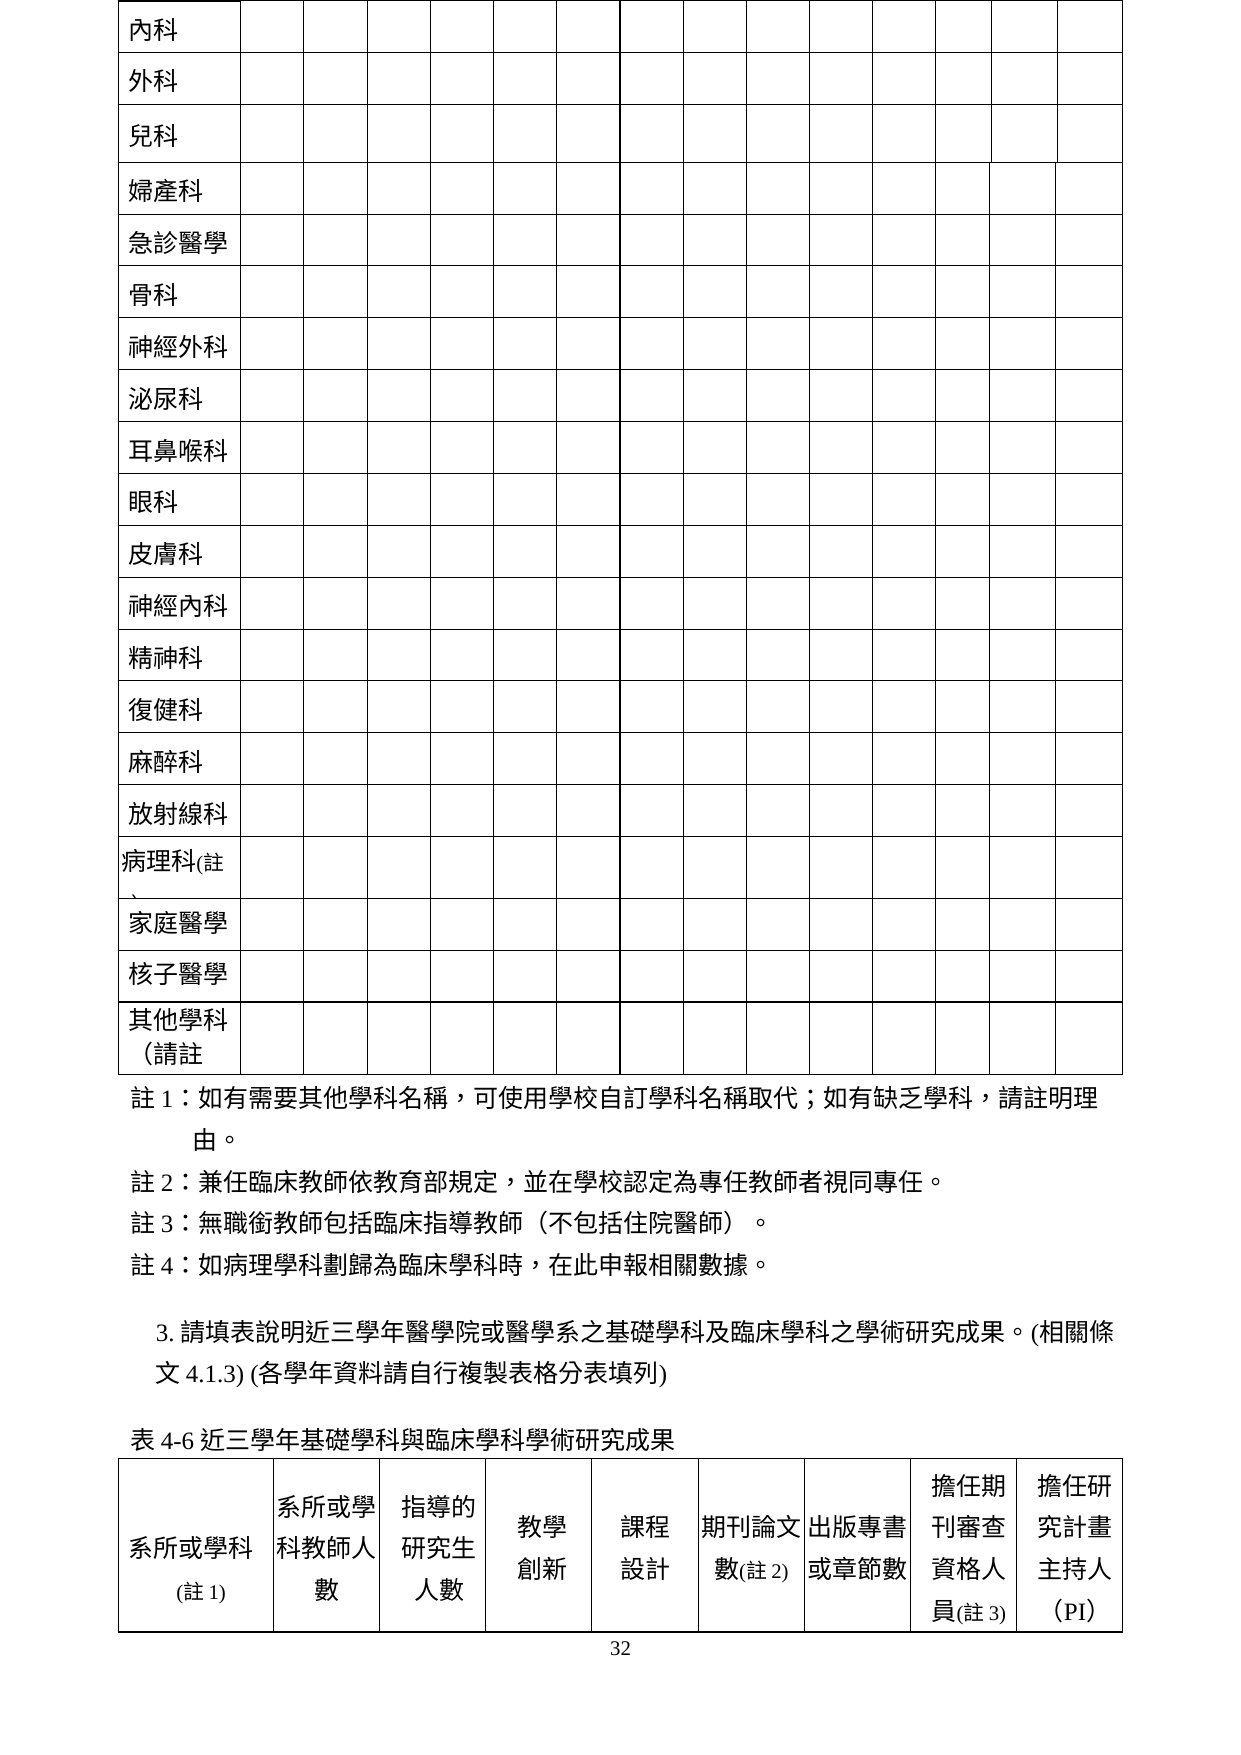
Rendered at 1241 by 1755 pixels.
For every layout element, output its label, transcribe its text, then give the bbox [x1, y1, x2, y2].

table_cell [494, 474, 556, 525]
table_cell [431, 1003, 493, 1073]
table_cell [557, 422, 619, 473]
table_cell [304, 899, 367, 949]
table_cell [810, 951, 872, 1001]
table_cell [368, 630, 430, 680]
table_cell [494, 899, 556, 949]
table_cell [873, 266, 935, 317]
table_cell [747, 951, 809, 1001]
table_cell [684, 681, 746, 732]
table_cell [431, 53, 493, 104]
table_cell 家庭醫學科 [119, 899, 240, 949]
table_cell [992, 53, 1057, 104]
table_cell [873, 105, 935, 162]
table_cell [873, 215, 935, 265]
table_cell [990, 951, 1055, 1001]
table_cell [810, 1, 872, 52]
table_cell [494, 681, 556, 732]
table_cell [1058, 1, 1122, 52]
table_cell [747, 474, 809, 525]
table_cell [621, 266, 683, 317]
table_cell [368, 422, 430, 473]
table_cell [431, 785, 493, 836]
table_cell 耳鼻喉科 [119, 422, 240, 473]
table_cell [1056, 422, 1122, 473]
table_cell [621, 578, 683, 628]
table_cell [1056, 215, 1122, 265]
table_cell [431, 215, 493, 265]
table_cell [431, 951, 493, 1001]
table_cell [494, 951, 556, 1001]
table_cell [241, 53, 303, 104]
table_cell [990, 785, 1055, 836]
table_cell [747, 163, 809, 213]
table_cell [241, 1, 303, 52]
table_cell [873, 785, 935, 836]
table_cell [873, 318, 935, 369]
table_cell [936, 733, 989, 784]
table_cell 眼科 [119, 474, 240, 525]
table_cell [431, 837, 493, 898]
table_cell [621, 837, 683, 898]
table_cell [990, 1003, 1055, 1073]
table_cell [936, 318, 989, 369]
table_cell [621, 318, 683, 369]
table_cell [241, 105, 303, 162]
table_cell [621, 1003, 683, 1073]
table_cell [990, 837, 1055, 898]
table_cell [684, 578, 746, 628]
table_cell [936, 474, 989, 525]
table_cell [810, 474, 872, 525]
table_cell [494, 422, 556, 473]
table_cell [936, 215, 989, 265]
table_cell [873, 899, 935, 949]
table_cell [304, 318, 367, 369]
table_cell [873, 422, 935, 473]
table_cell [1056, 785, 1122, 836]
table_header 系所或學科 (註1) [119, 1459, 273, 1631]
table_cell [990, 578, 1055, 628]
table_cell [747, 422, 809, 473]
table_cell [368, 899, 430, 949]
table_cell [241, 163, 303, 213]
table_cell [431, 630, 493, 680]
table_cell [936, 163, 989, 213]
table_cell [747, 630, 809, 680]
table_cell [684, 785, 746, 836]
table_cell [810, 630, 872, 680]
table_cell [936, 422, 989, 473]
table_cell [368, 53, 430, 104]
table_cell 內科 [119, 2, 240, 52]
table_cell [494, 370, 556, 421]
table_cell [873, 630, 935, 680]
table_cell [747, 578, 809, 628]
table_cell [747, 526, 809, 577]
table_header 期刊論文數(註2) [699, 1459, 804, 1631]
table_cell [990, 899, 1055, 949]
table_header 指導的研究生 人數 [380, 1459, 485, 1631]
table_cell [992, 1, 1057, 52]
table_cell [494, 630, 556, 680]
table_cell [1058, 105, 1122, 162]
table_cell [1056, 526, 1122, 577]
table_cell 泌尿科 [119, 370, 240, 421]
table_cell [241, 526, 303, 577]
table_cell [241, 630, 303, 680]
table_cell [431, 526, 493, 577]
table_cell [810, 526, 872, 577]
table_cell [557, 578, 619, 628]
table_cell [368, 318, 430, 369]
table_cell [621, 370, 683, 421]
table_cell [241, 474, 303, 525]
table_cell [557, 899, 619, 949]
table_cell [304, 105, 367, 162]
table_cell [990, 215, 1055, 265]
table_cell [368, 578, 430, 628]
table_cell [494, 318, 556, 369]
table_cell [810, 215, 872, 265]
table_cell [936, 1, 991, 52]
table_cell [621, 163, 683, 213]
table_cell [621, 733, 683, 784]
table_cell 外科 [119, 53, 240, 104]
table_cell [368, 681, 430, 732]
table_cell [936, 681, 989, 732]
table_cell [684, 105, 746, 162]
table_cell [810, 733, 872, 784]
table_cell 婦產科 [119, 163, 240, 213]
table_cell [494, 105, 556, 162]
table_cell [990, 370, 1055, 421]
table_cell [747, 53, 809, 104]
table_cell [684, 1003, 746, 1073]
table_cell [431, 266, 493, 317]
table_cell [1056, 318, 1122, 369]
table_cell [936, 105, 991, 162]
table_cell [1056, 630, 1122, 680]
table_cell [557, 105, 619, 162]
table_cell [304, 837, 367, 898]
table_cell [810, 53, 872, 104]
table_cell [494, 526, 556, 577]
table_cell [557, 215, 619, 265]
table_header 擔任期刊審查資格人員(註3) [911, 1459, 1016, 1631]
table_cell [684, 951, 746, 1001]
table_cell [304, 215, 367, 265]
table_cell [494, 266, 556, 317]
table_cell [557, 163, 619, 213]
table_header 擔任研究計畫主持人 （PI） [1017, 1459, 1122, 1631]
table_cell [990, 422, 1055, 473]
table_cell [684, 837, 746, 898]
table_cell [304, 951, 367, 1001]
table_cell [1056, 578, 1122, 628]
table_header 出版專書或章節數 [805, 1459, 910, 1631]
table_cell [557, 951, 619, 1001]
table_cell [368, 1, 430, 52]
table_cell [747, 837, 809, 898]
table_cell [621, 53, 683, 104]
table_cell [621, 215, 683, 265]
table_cell [241, 785, 303, 836]
table_cell [1056, 370, 1122, 421]
table_cell [494, 578, 556, 628]
table_cell [557, 630, 619, 680]
table_cell [810, 422, 872, 473]
table_cell [304, 1003, 367, 1073]
table_cell [621, 681, 683, 732]
table_cell [557, 370, 619, 421]
table_cell [304, 422, 367, 473]
table_cell [747, 681, 809, 732]
table_cell [1056, 681, 1122, 732]
table_cell [494, 53, 556, 104]
table_cell [557, 681, 619, 732]
table_cell [621, 630, 683, 680]
table_cell [810, 899, 872, 949]
table_cell [241, 578, 303, 628]
table_cell [431, 733, 493, 784]
table_cell [747, 370, 809, 421]
table_cell [936, 370, 989, 421]
table_cell [684, 163, 746, 213]
table_cell [936, 837, 989, 898]
table_cell [936, 785, 989, 836]
table_cell [684, 266, 746, 317]
table_cell [494, 785, 556, 836]
table_cell [431, 578, 493, 628]
table_cell [368, 951, 430, 1001]
table_cell [241, 837, 303, 898]
table_cell [990, 630, 1055, 680]
table_cell [431, 370, 493, 421]
table_cell [873, 681, 935, 732]
table_cell 病理科(註4） [119, 837, 240, 898]
table_cell [747, 318, 809, 369]
table_cell [494, 837, 556, 898]
text 表4-6 近三學年基礎學科與臨床學科學術研究成果 [118, 1416, 1122, 1458]
table_cell [431, 422, 493, 473]
table_cell [747, 899, 809, 949]
table_cell [684, 526, 746, 577]
table_cell 兒科 [119, 105, 240, 162]
table_cell [621, 422, 683, 473]
table_cell 麻醉科 [119, 733, 240, 784]
table_cell [810, 681, 872, 732]
table_cell [684, 215, 746, 265]
table_cell [431, 1, 493, 52]
table_cell [1056, 951, 1122, 1001]
table_cell [1056, 837, 1122, 898]
table_cell [368, 837, 430, 898]
table_cell [621, 474, 683, 525]
table_cell [684, 733, 746, 784]
table_cell [810, 785, 872, 836]
table_cell [621, 1, 683, 52]
table_cell [241, 266, 303, 317]
table_cell [810, 370, 872, 421]
table_cell [684, 422, 746, 473]
table_cell [431, 105, 493, 162]
table_cell [431, 474, 493, 525]
table_cell [494, 163, 556, 213]
table_cell [810, 578, 872, 628]
table_cell [810, 163, 872, 213]
table_cell [494, 215, 556, 265]
table_cell [431, 681, 493, 732]
table_cell [368, 370, 430, 421]
table_cell [368, 1003, 430, 1073]
table_cell [747, 105, 809, 162]
table_cell [304, 53, 367, 104]
table_cell [990, 681, 1055, 732]
table_cell [557, 526, 619, 577]
table_cell [431, 899, 493, 949]
table_cell [684, 899, 746, 949]
table_cell [1056, 163, 1122, 213]
table_cell [241, 370, 303, 421]
table_cell [810, 266, 872, 317]
table_cell [990, 318, 1055, 369]
table_cell [304, 474, 367, 525]
table_cell [936, 1003, 989, 1073]
table_cell [557, 266, 619, 317]
table_cell [1056, 474, 1122, 525]
table_cell [747, 1, 809, 52]
table_cell 核子醫學科 [119, 951, 240, 1001]
table_cell [304, 681, 367, 732]
table_cell [557, 1, 619, 52]
table_cell [990, 474, 1055, 525]
table_cell [1056, 899, 1122, 949]
table_cell [873, 1, 935, 52]
text 註1：如有需要其他學科名稱，可使用學校自訂學科名稱取代；如有缺乏學科，請註明理由。 [131, 1075, 1122, 1158]
table_cell 放射線科 [119, 785, 240, 836]
table_cell [557, 837, 619, 898]
table_cell [241, 318, 303, 369]
table_cell [936, 578, 989, 628]
table_cell [990, 733, 1055, 784]
table_cell [241, 681, 303, 732]
table_cell [684, 370, 746, 421]
table_cell [873, 837, 935, 898]
table_cell [990, 526, 1055, 577]
table_cell [368, 785, 430, 836]
table_cell [684, 630, 746, 680]
table_cell [747, 785, 809, 836]
table_cell [431, 318, 493, 369]
table_cell [810, 1003, 872, 1073]
table_cell [241, 899, 303, 949]
table_cell [241, 1003, 303, 1073]
table_cell [241, 733, 303, 784]
table_cell [873, 474, 935, 525]
table_cell [747, 266, 809, 317]
table_cell [304, 1, 367, 52]
table_cell 骨科 [119, 266, 240, 317]
table_cell [936, 899, 989, 949]
table_cell 神經外科 [119, 318, 240, 369]
table_cell [873, 733, 935, 784]
table_cell [241, 215, 303, 265]
table_cell [494, 1, 556, 52]
table_cell [873, 370, 935, 421]
table_cell [1056, 266, 1122, 317]
table_cell [990, 266, 1055, 317]
table_cell [304, 163, 367, 213]
table_cell [304, 266, 367, 317]
table_cell [368, 526, 430, 577]
table_cell 急診醫學 [119, 215, 240, 265]
table_header 系所或學科教師人數 [274, 1459, 379, 1631]
table_cell 其他學科（請註明） [119, 1003, 240, 1073]
table_cell [557, 53, 619, 104]
table_cell [304, 630, 367, 680]
table_cell [368, 215, 430, 265]
table_cell 精神科 [119, 630, 240, 680]
table_cell [936, 630, 989, 680]
table_cell [936, 266, 989, 317]
table_cell [621, 951, 683, 1001]
table_cell [557, 733, 619, 784]
table_cell [621, 526, 683, 577]
table_cell [557, 785, 619, 836]
table_cell [304, 785, 367, 836]
table_cell [304, 526, 367, 577]
table_cell [936, 526, 989, 577]
table_cell [936, 951, 989, 1001]
table_cell [1056, 733, 1122, 784]
table_cell [494, 733, 556, 784]
table_cell [684, 53, 746, 104]
table_cell [873, 163, 935, 213]
table_header 課程 設計 [592, 1459, 698, 1631]
table_cell [747, 1003, 809, 1073]
text 註3：無職銜教師包括臨床指導教師（不包括住院醫師）。 [131, 1199, 1122, 1241]
table_cell [621, 899, 683, 949]
table_cell [304, 733, 367, 784]
table_cell 復健科 [119, 681, 240, 732]
table_cell [1056, 1003, 1122, 1073]
table_cell [621, 105, 683, 162]
table_cell [304, 578, 367, 628]
table_cell [304, 370, 367, 421]
table_cell [241, 951, 303, 1001]
table_cell [873, 53, 935, 104]
text 註4：如病理學科劃歸為臨床學科時，在此申報相關數據。 [131, 1241, 1122, 1283]
table_cell 皮膚科 [119, 526, 240, 577]
table_cell [494, 1003, 556, 1073]
table_cell [810, 318, 872, 369]
table_cell [936, 53, 991, 104]
table_cell [992, 105, 1057, 162]
table_cell [431, 163, 493, 213]
table_cell [990, 163, 1055, 213]
table_cell [810, 105, 872, 162]
table_cell [621, 785, 683, 836]
table_cell [368, 105, 430, 162]
table_cell [873, 951, 935, 1001]
table_cell [684, 1, 746, 52]
table_cell [747, 733, 809, 784]
table_cell [684, 318, 746, 369]
table_cell [241, 422, 303, 473]
text 註2：兼任臨床教師依教育部規定，並在學校認定為專任教師者視同專任。 [131, 1158, 1122, 1199]
table_cell [684, 474, 746, 525]
table_cell [557, 1003, 619, 1073]
table_cell [873, 1003, 935, 1073]
table_cell [557, 318, 619, 369]
list 請填表說明近三學年醫學院或醫學系之基礎學科及臨床學科之學術研究成果。(相關條文4.1.3) (各學年資料請自行複製表格分表填列) [156, 1308, 1122, 1391]
table_cell [368, 733, 430, 784]
table_cell [747, 215, 809, 265]
table_cell [873, 578, 935, 628]
table_cell [557, 474, 619, 525]
table_cell [1058, 53, 1122, 104]
table_cell [368, 163, 430, 213]
table_cell [810, 837, 872, 898]
table_cell [873, 526, 935, 577]
table_cell [368, 474, 430, 525]
table_cell [368, 266, 430, 317]
table_header 教學 創新 [486, 1459, 591, 1631]
table_cell 神經內科 [119, 578, 240, 628]
